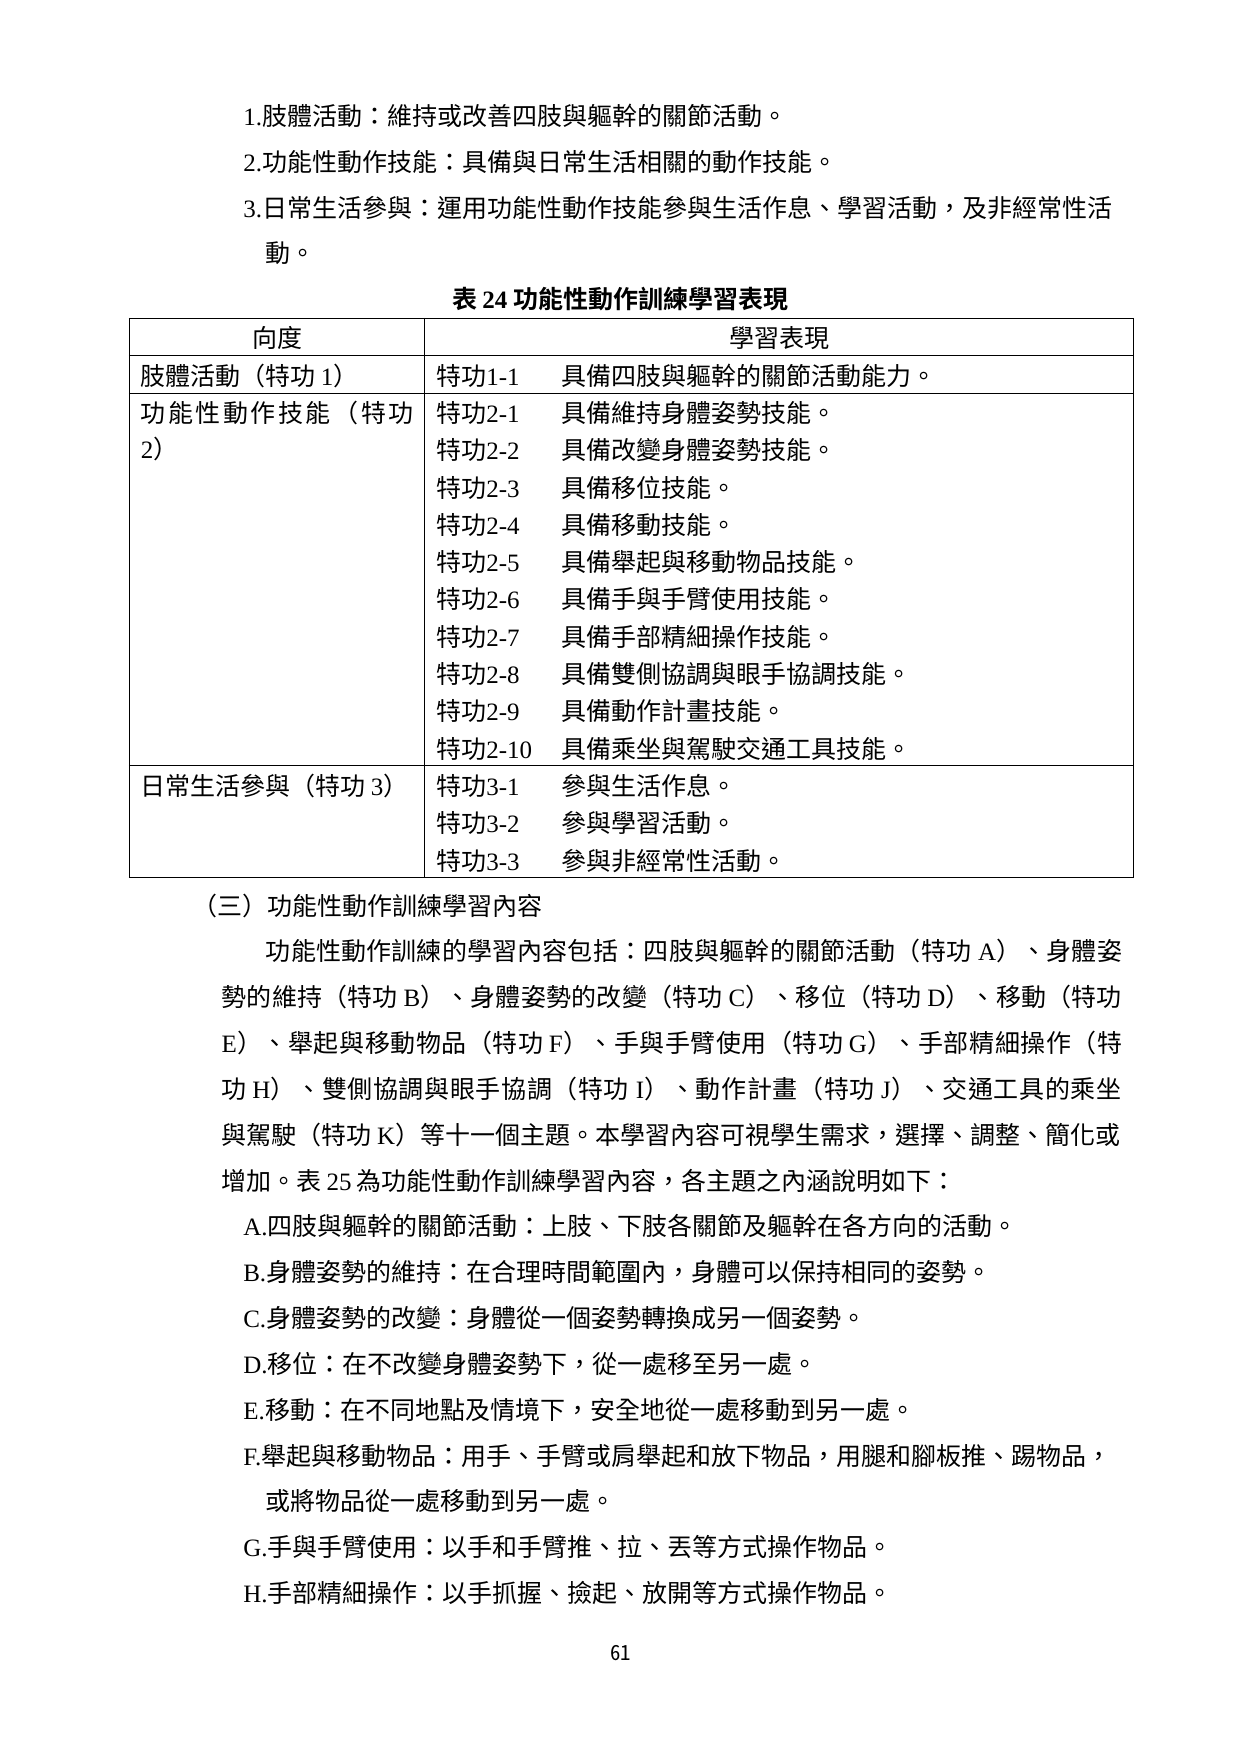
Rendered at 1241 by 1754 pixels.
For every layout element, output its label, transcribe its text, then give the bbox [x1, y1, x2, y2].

table_cell 特功2-6 [425, 579, 550, 616]
text A.四肢與軀幹的關節活動：上肢、下肢各關節及軀幹在各方向的活動。 [243, 1199, 1122, 1245]
table_cell 參與學習活動。 [550, 803, 1133, 840]
table_cell 具備改變身體姿勢技能。 [550, 430, 1133, 467]
table_cell 特功2-1 [425, 394, 550, 430]
table_cell 具備乘坐與駕駛交通工具技能。 [550, 728, 1133, 765]
text 1.肢體活動：維持或改善四肢與軀幹的關節活動。 [243, 89, 1122, 134]
table_cell 具備四肢與軀幹的關節活動能力。 [550, 356, 1133, 392]
table_cell 特功2-7 [425, 616, 550, 653]
table_cell 特功3-3 [425, 840, 550, 877]
table_cell 日常生活參與（特功3） [130, 766, 424, 877]
table_cell 具備手與手臂使用技能。 [550, 579, 1133, 616]
text B.身體姿勢的維持：在合理時間範圍內，身體可以保持相同的姿勢。 [243, 1245, 1122, 1291]
table_cell 具備動作計畫技能。 [550, 691, 1133, 728]
table_header 向度 [130, 319, 424, 355]
text （三）功能性動作訓練學習內容 [177, 878, 1122, 924]
table_cell 特功2-4 [425, 504, 550, 542]
table_cell 參與非經常性活動。 [550, 840, 1133, 877]
table_cell 特功2-8 [425, 654, 550, 691]
text C.身體姿勢的改變：身體從一個姿勢轉換成另一個姿勢。 [243, 1291, 1122, 1337]
table_cell 具備移位技能。 [550, 467, 1133, 504]
table_cell 特功2-3 [425, 467, 550, 504]
table_cell 特功2-2 [425, 430, 550, 467]
table_cell 特功3-2 [425, 803, 550, 840]
table_cell 參與生活作息。 [550, 766, 1133, 803]
table_cell 特功2-5 [425, 542, 550, 579]
table_cell 特功3-1 [425, 766, 550, 803]
table_cell 具備舉起與移動物品技能。 [550, 542, 1133, 579]
text 3.日常生活參與：運用功能性動作技能參與生活作息、學習活動，及非經常性活動。 [243, 180, 1122, 272]
table_cell 具備手部精細操作技能。 [550, 616, 1133, 653]
text G.手與手臂使用：以手和手臂推、拉、丟等方式操作物品。 [243, 1520, 1122, 1566]
text 功能性動作訓練的學習內容包括：四肢與軀幹的關節活動（特功A）、身體姿勢的維持（特功B）、身體姿勢的改變（特功C）、移位（特功D）、移動（特功E）、舉起與移動物品（特功F）、手與手臂使用（特功G）、手部精細操作（特功H）、雙側協調與眼手協調（特功I）、動作計畫（特功J）、交通工具的乘坐與駕駛（特功K）等十一個主題。本學習內容可視學生需求，選擇、調整、簡化或增加。表25為功能性動作訓練學習內容，各主題之內涵說明如下： [221, 924, 1122, 1199]
table_cell 特功2-10 [425, 728, 550, 765]
subtitle 表24 功能性動作訓練學習表現 [118, 272, 1122, 318]
table_cell 具備維持身體姿勢技能。 [550, 394, 1133, 430]
text F.舉起與移動物品：用手、手臂或肩舉起和放下物品，用腿和腳板推、踢物品，或將物品從一處移動到另一處。 [243, 1428, 1122, 1520]
table_cell 特功1-1 [425, 356, 550, 392]
table_cell 功能性動作技能（特功2） [130, 394, 424, 765]
text 2.功能性動作技能：具備與日常生活相關的動作技能。 [243, 134, 1122, 180]
text E.移動：在不同地點及情境下，安全地從一處移動到另一處。 [243, 1382, 1122, 1428]
text D.移位：在不改變身體姿勢下，從一處移至另一處。 [243, 1337, 1122, 1382]
table_cell 肢體活動（特功1） [130, 356, 424, 392]
text H.手部精細操作：以手抓握、撿起、放開等方式操作物品。 [243, 1566, 1122, 1612]
table_cell 具備移動技能。 [550, 504, 1133, 542]
table_cell 具備雙側協調與眼手協調技能。 [550, 654, 1133, 691]
table_cell 特功2-9 [425, 691, 550, 728]
table_header 學習表現 [425, 319, 1133, 355]
